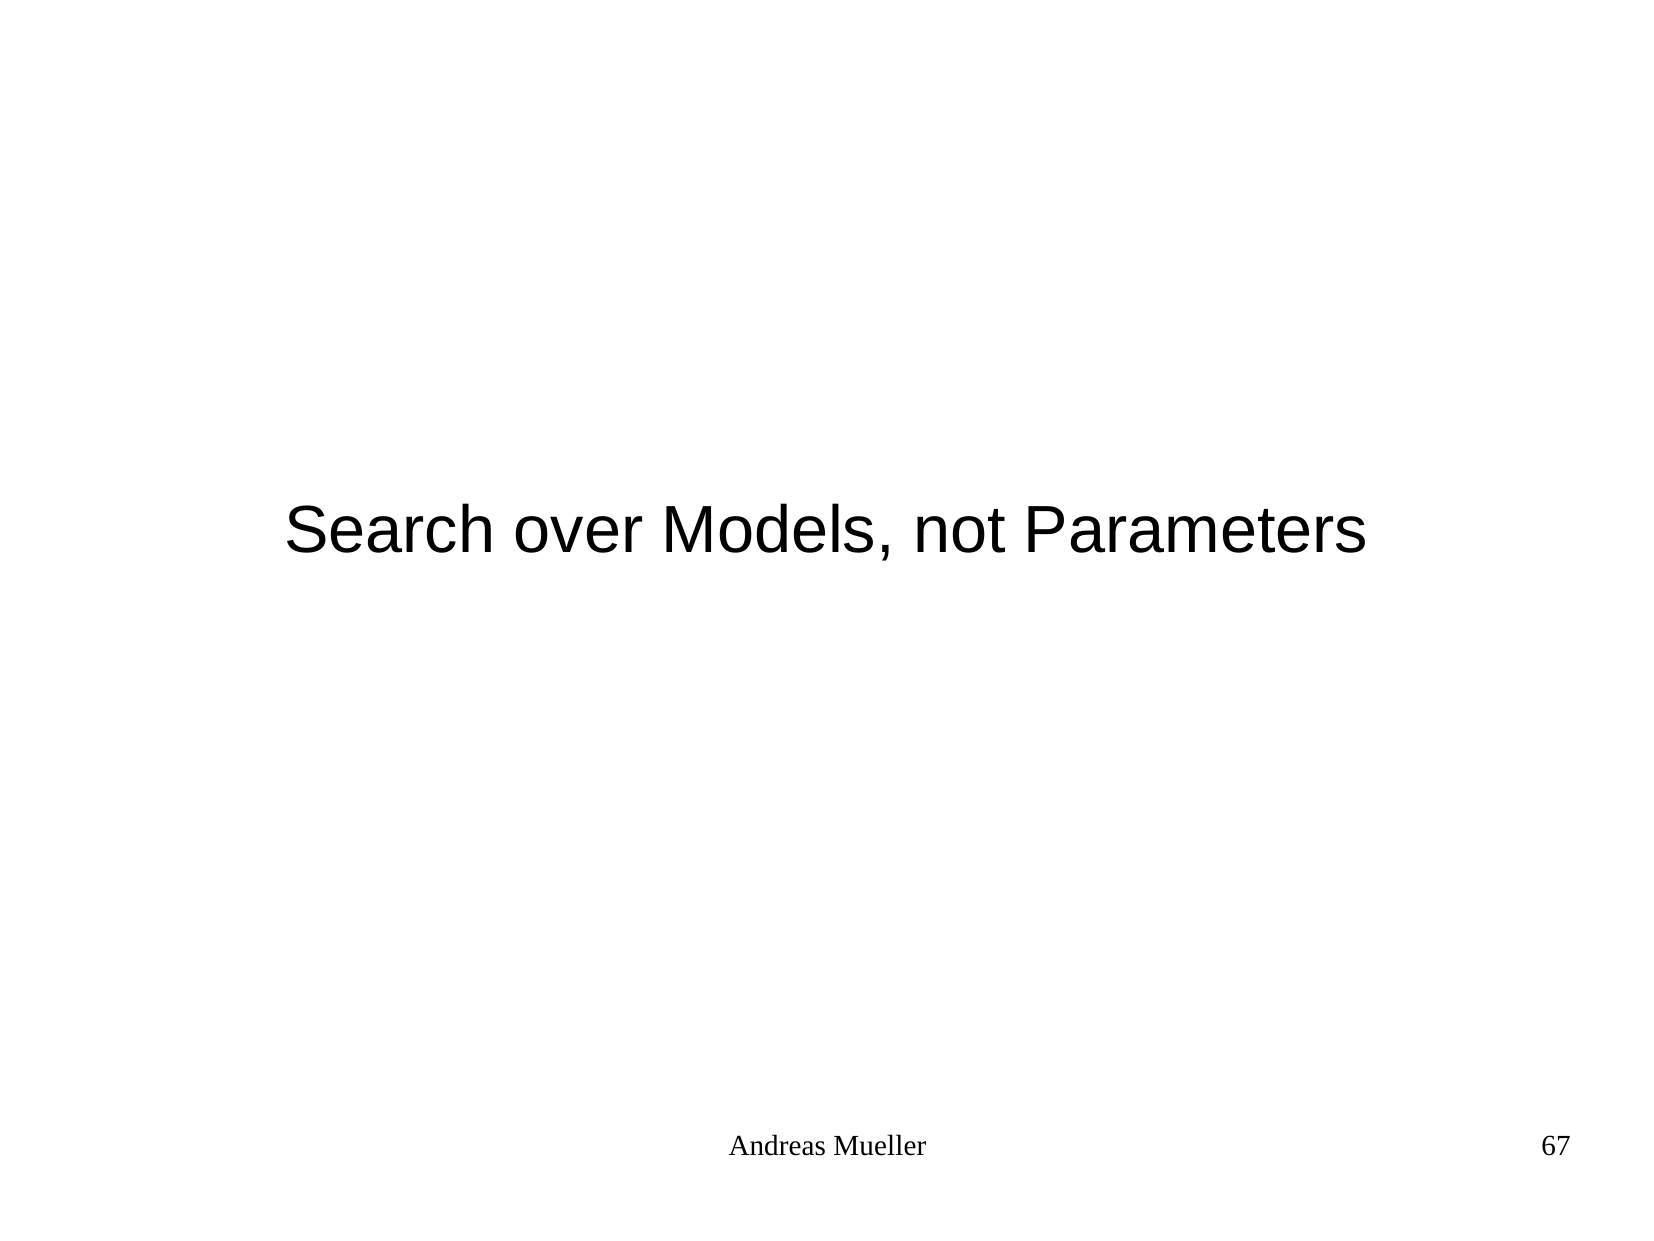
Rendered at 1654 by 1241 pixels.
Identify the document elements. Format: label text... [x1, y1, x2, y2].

subtitle Search over Models, not Parameters [82, 49, 1571, 1010]
